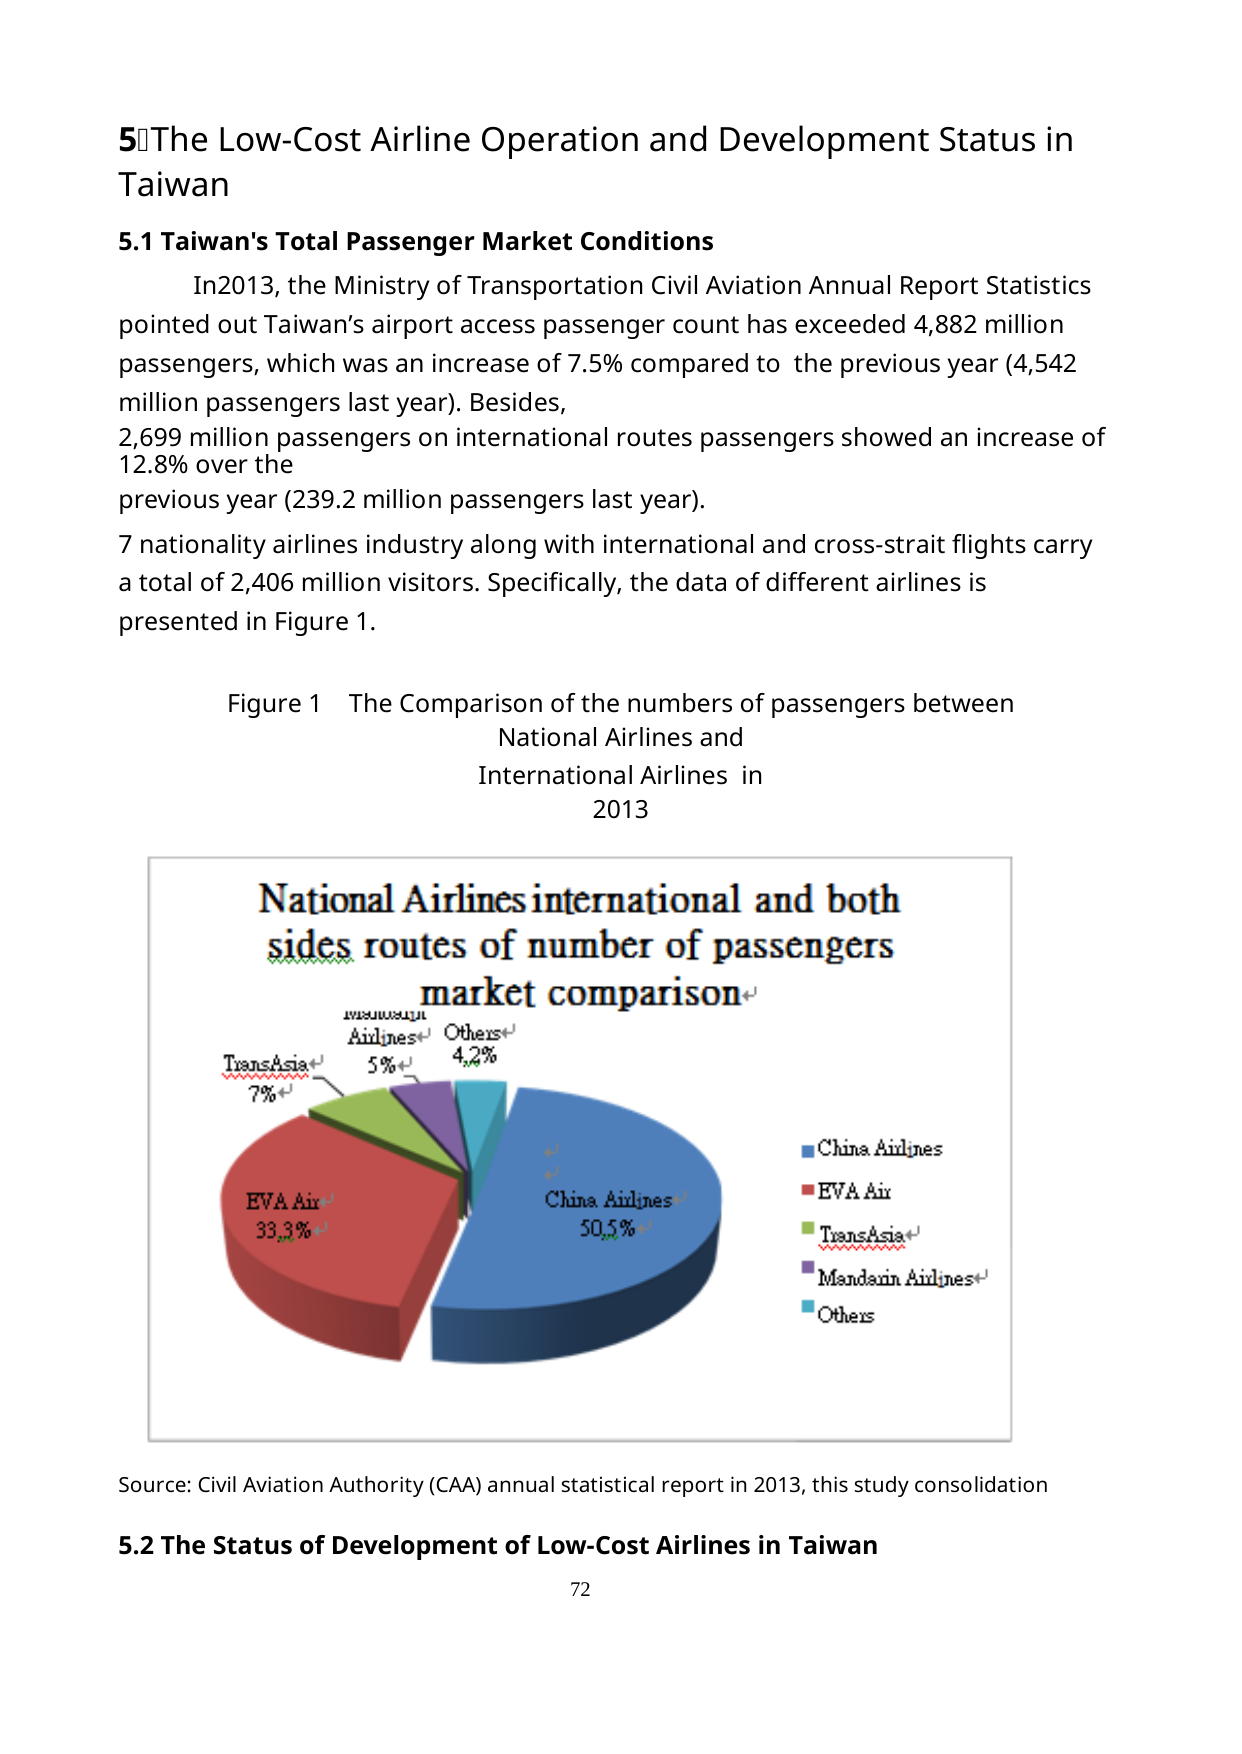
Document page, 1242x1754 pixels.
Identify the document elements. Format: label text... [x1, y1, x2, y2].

text 2,699 million passengers on international routes passengers showed an increase of 12.8% over the [118, 424, 1112, 478]
text 5.2 The Status of Development of Low-Cost Airlines in Taiwan [118, 1528, 1112, 1562]
picture [144, 853, 1017, 1447]
text 5、The Low-Cost Airline Operation and Development Status in Taiwan [118, 116, 1112, 206]
text Source: Civil Aviation Authority (CAA) annual statistical report in 2013, this study consolidation [118, 1471, 1112, 1498]
text 7 nationality airlines industry along with international and cross-strait flights carry a total of 2,406 million visitors. Specifically, the data of different airlines is presented in Figure 1. [118, 527, 1106, 637]
text Figure 1 The Comparison of the numbers of passengers between National Airlines and [173, 686, 1068, 754]
text In2013, the Ministry of Transportation Civil Aviation Annual Report Statistics pointed out Taiwan’s airport access passenger count has exceeded 4,882 million passengers, which was an increase of 7.5% compared to the previous year (4,542 million passengers last year). Besides, [118, 268, 1105, 419]
text 5.1 Taiwan's Total Passenger Market Conditions [118, 223, 1112, 257]
text International Airlines in 2013 [464, 757, 777, 826]
text previous year (239.2 million passengers last year). [118, 482, 1112, 516]
